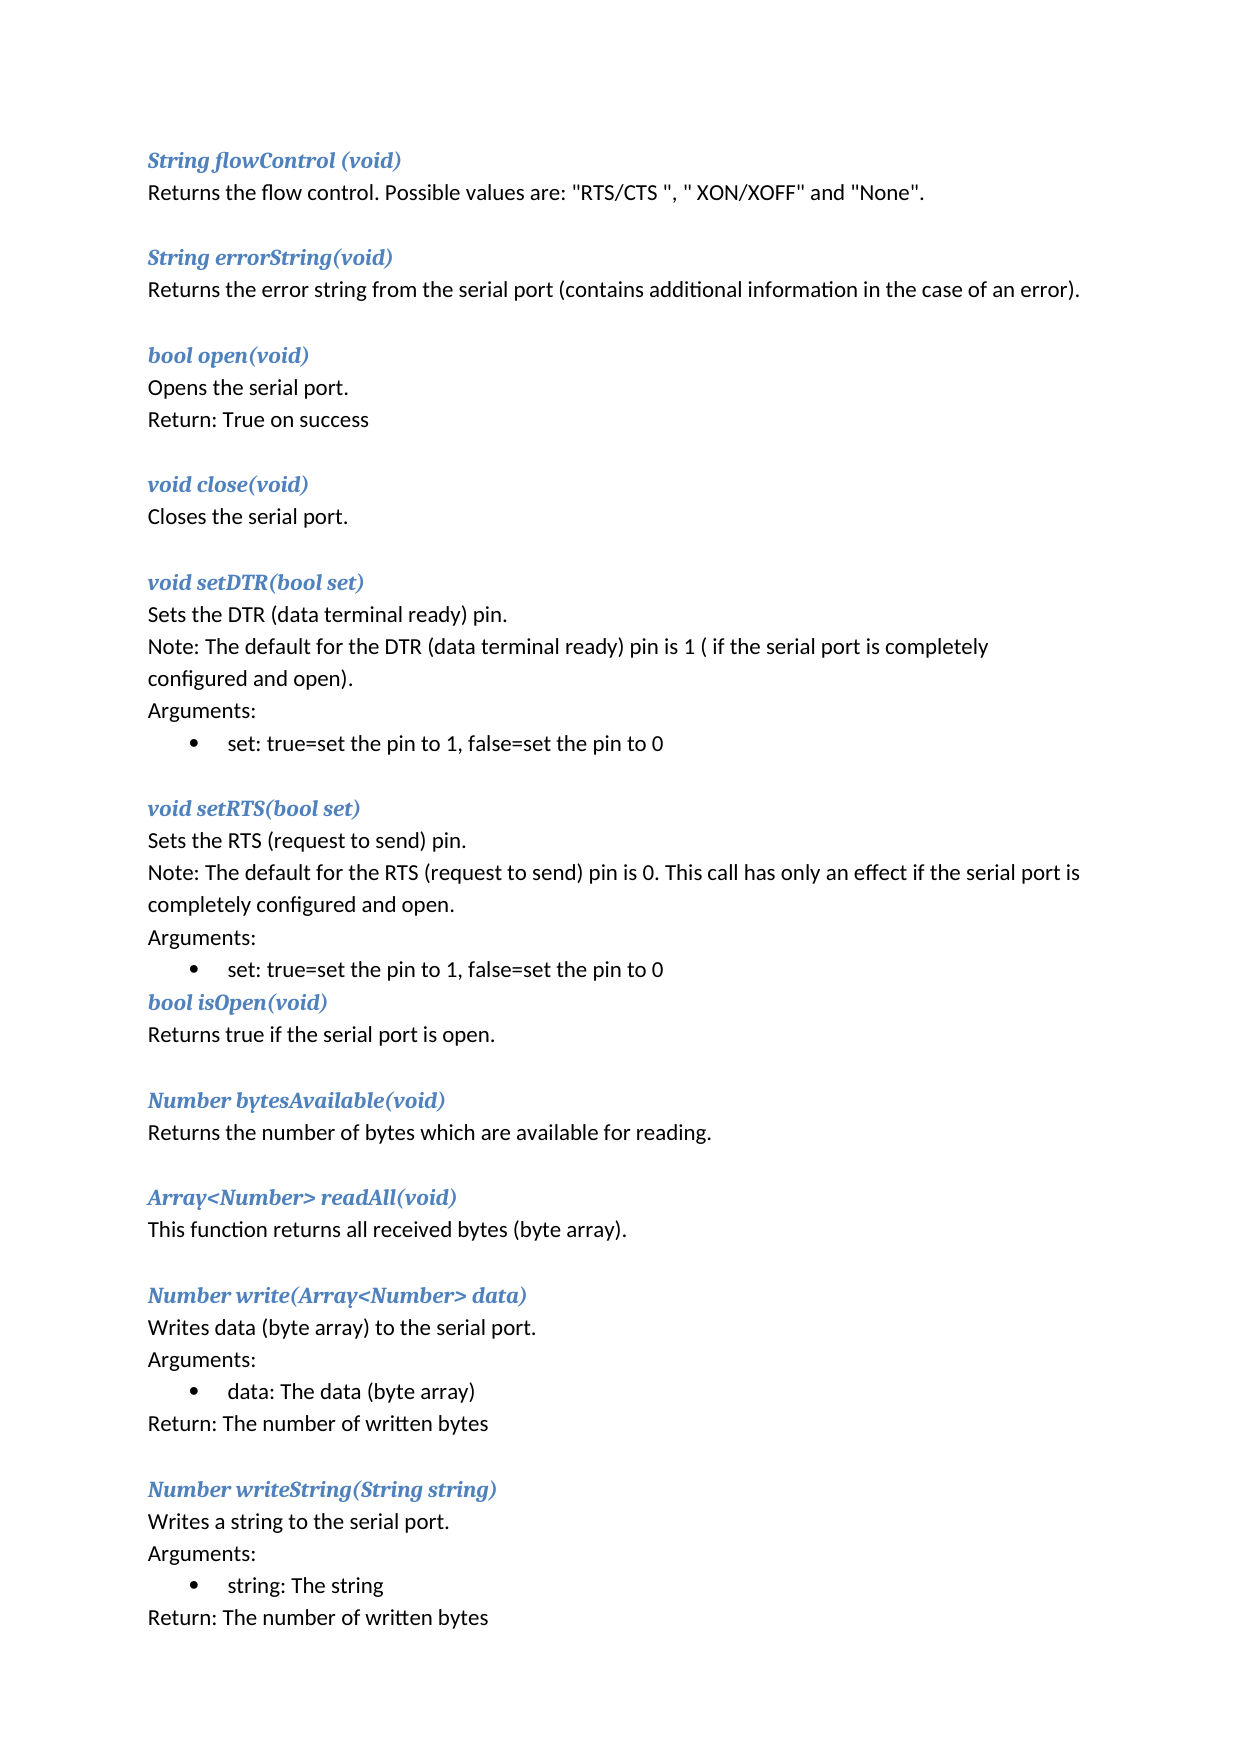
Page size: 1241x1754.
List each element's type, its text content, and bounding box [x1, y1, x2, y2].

text Opens the serial port. [148, 373, 1093, 401]
text This function returns all received bytes (byte array). [148, 1215, 1093, 1243]
subtitle Number writeString(String string) [148, 1477, 1093, 1503]
text Returns the number of bytes which are available for reading. [148, 1118, 1093, 1146]
text Writes a string to the serial port. [148, 1507, 1093, 1535]
text Arguments: [148, 923, 1093, 951]
subtitle Number bytesAvailable(void) [148, 1088, 1093, 1114]
text Returns true if the serial port is open. [148, 1020, 1093, 1048]
text Arguments: [148, 1345, 1093, 1373]
list data: The data (byte array) [190, 1377, 1093, 1405]
list set: true=set the pin to 1, false=set the pin to 0 [190, 955, 1093, 983]
subtitle Array<Number> readAll(void) [148, 1185, 1093, 1211]
text Sets the DTR (data terminal ready) pin. [148, 600, 1093, 628]
subtitle bool open(void) [148, 343, 1093, 369]
list set: true=set the pin to 1, false=set the pin to 0 [190, 729, 1093, 757]
text Writes data (byte array) to the serial port. [148, 1313, 1093, 1341]
subtitle void close(void) [148, 472, 1093, 499]
text Return: True on success [148, 405, 1093, 433]
text Note: The default for the RTS (request to send) pin is 0. This call has only an effect if the serial port is completely configured and open. [148, 858, 1093, 919]
text Note: The default for the DTR (data terminal ready) pin is 1 ( if the serial port is completely configured and open). [148, 632, 1093, 692]
subtitle String flowControl (void) [148, 148, 1093, 174]
text Closes the serial port. [148, 502, 1093, 531]
subtitle String errorString(void) [148, 245, 1093, 271]
subtitle Number write(Array<Number> data) [148, 1283, 1093, 1309]
text Arguments: [148, 697, 1093, 724]
subtitle void setRTS(bool set) [148, 796, 1093, 822]
subtitle bool isOpen(void) [148, 990, 1093, 1016]
text Return: The number of written bytes [148, 1409, 1093, 1437]
text Return: The number of written bytes [148, 1603, 1093, 1631]
subtitle void setDTR(bool set) [148, 570, 1093, 596]
text Returns the flow control. Possible values are: "RTS/CTS ", " XON/XOFF" and "None". [148, 178, 1093, 206]
text Arguments: [148, 1539, 1093, 1567]
list string: The string [190, 1571, 1093, 1599]
text Sets the RTS (request to send) pin. [148, 826, 1093, 854]
text Returns the error string from the serial port (contains additional information in the case of an error). [148, 275, 1093, 303]
